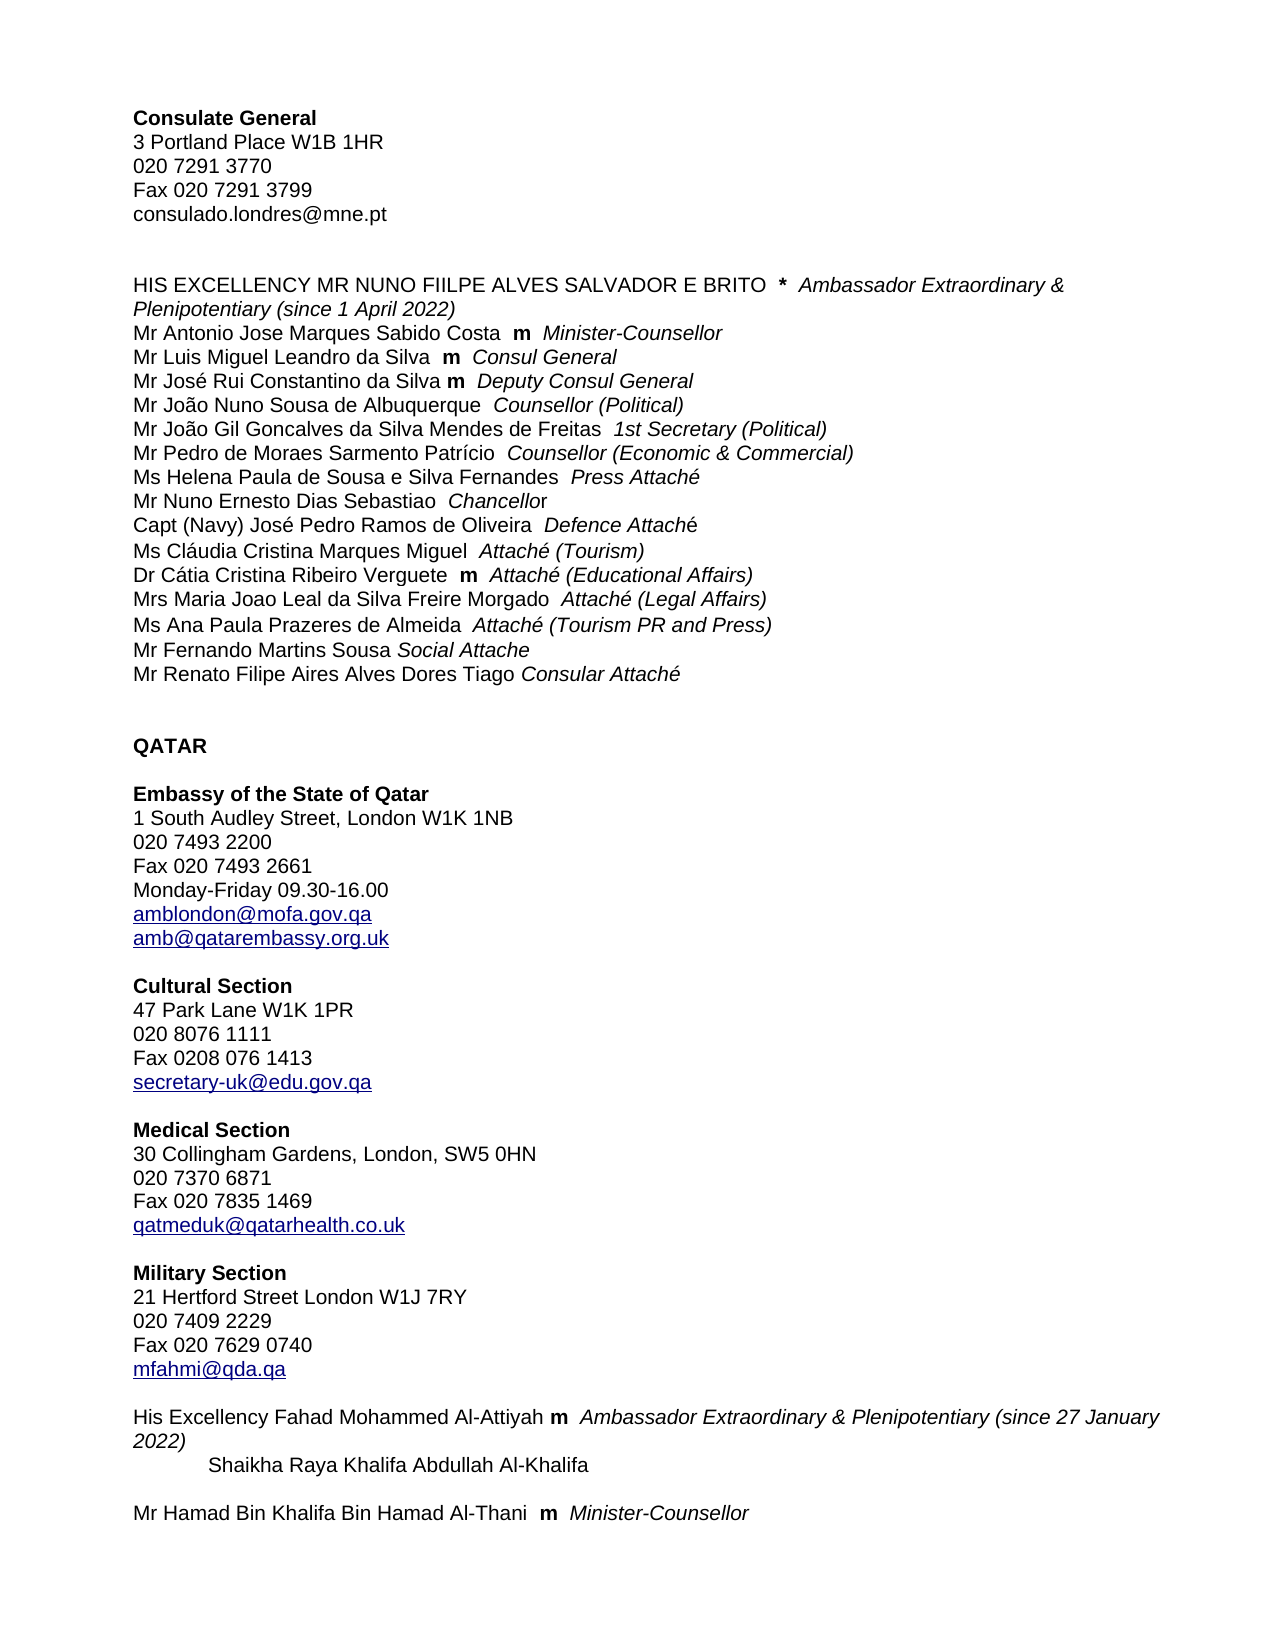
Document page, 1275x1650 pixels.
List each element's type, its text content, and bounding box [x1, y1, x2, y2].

text Fax 020 7629 0740 [133, 1333, 1181, 1357]
text Mr Nuno Ernesto Dias Sebastiao Chancellor [133, 489, 1181, 513]
text Fax 020 7493 2661 [133, 854, 1181, 878]
text Ms Helena Paula de Sousa e Silva Fernandes Press Attaché [133, 465, 1181, 489]
text Mr José Rui Constantino da Silva m Deputy Consul General [133, 369, 1181, 393]
text Dr Cátia Cristina Ribeiro Verguete m Attaché (Educational Affairs) [133, 562, 1181, 586]
text 020 7291 3770 [133, 153, 1181, 177]
text Mr João Nuno Sousa de Albuquerque Counsellor (Political) [133, 393, 1181, 417]
text 3 Portland Place W1B 1HR [133, 129, 1181, 153]
text Embassy of the State of Qatar [133, 782, 1181, 806]
text 1 South Audley Street, London W1K 1NB [133, 806, 1181, 830]
text HIS EXCELLENCY MR NUNO FIILPE ALVES SALVADOR E BRITO * Ambassador Extraordinary & Plenipotentiary (since 1 April 2022) [133, 273, 1181, 321]
text consulado.londres@mne.pt [133, 201, 1181, 225]
text Mr Luis Miguel Leandro da Silva m Consul General [133, 345, 1181, 369]
text Ms Ana Paula Prazeres de Almeida Attaché (Tourism PR and Press) [133, 610, 1181, 638]
text Consulate General [133, 106, 1181, 129]
text Mr João Gil Goncalves da Silva Mendes de Freitas 1st Secretary (Political) [133, 417, 1181, 441]
text Mr Antonio Jose Marques Sabido Costa m Minister-Counsellor [133, 321, 1181, 345]
text Monday-Friday 09.30-16.00 [133, 878, 1181, 902]
text amb@qatarembassy.org.uk [133, 926, 1181, 950]
text Fax 020 7835 1469 [133, 1189, 1181, 1213]
text Capt (Navy) José Pedro Ramos de Oliveira Defence Attaché [133, 513, 1181, 537]
text Cultural Section [133, 974, 1181, 998]
text His Excellency Fahad Mohammed Al-Attiyah m Ambassador Extraordinary & Plenipotentiary (since 27 January 2022) [133, 1405, 1181, 1453]
text amblondon@mofa.gov.qa [133, 902, 1181, 926]
text Ms Cláudia Cristina Marques Miguel Attaché (Tourism) [133, 538, 1181, 562]
text qatmeduk@qatarhealth.co.uk [133, 1213, 1181, 1237]
text 30 Collingham Gardens, London, SW5 0HN [133, 1141, 1181, 1165]
text Medical Section [133, 1117, 1181, 1141]
text Mr Fernando Martins Sousa Social Attache [133, 638, 1181, 662]
text 47 Park Lane W1K 1PR [133, 998, 1181, 1022]
text 020 7370 6871 [133, 1165, 1181, 1189]
text Shaikha Raya Khalifa Abdullah Al-Khalifa [133, 1453, 1181, 1477]
text Mr Renato Filipe Aires Alves Dores Tiago Consular Attaché [133, 662, 1181, 686]
text secretary-uk@edu.gov.qa [133, 1069, 1181, 1093]
text Fax 020 7291 3799 [133, 177, 1181, 201]
text Mr Hamad Bin Khalifa Bin Hamad Al-Thani m Minister-Counsellor [133, 1501, 1181, 1525]
text Military Section [133, 1261, 1181, 1285]
text mfahmi@qda.qa [133, 1357, 1181, 1381]
subtitle QATAR [133, 734, 1181, 758]
text Mr Pedro de Moraes Sarmento Patrício Counsellor (Economic & Commercial) [133, 441, 1181, 465]
text Fax 0208 076 1413 [133, 1046, 1181, 1069]
text 020 7493 2200 [133, 830, 1181, 854]
text 020 7409 2229 [133, 1309, 1181, 1333]
text 020 8076 1111 [133, 1022, 1181, 1046]
text 21 Hertford Street London W1J 7RY [133, 1285, 1181, 1309]
text Mrs Maria Joao Leal da Silva Freire Morgado Attaché (Legal Affairs) [133, 586, 1181, 610]
